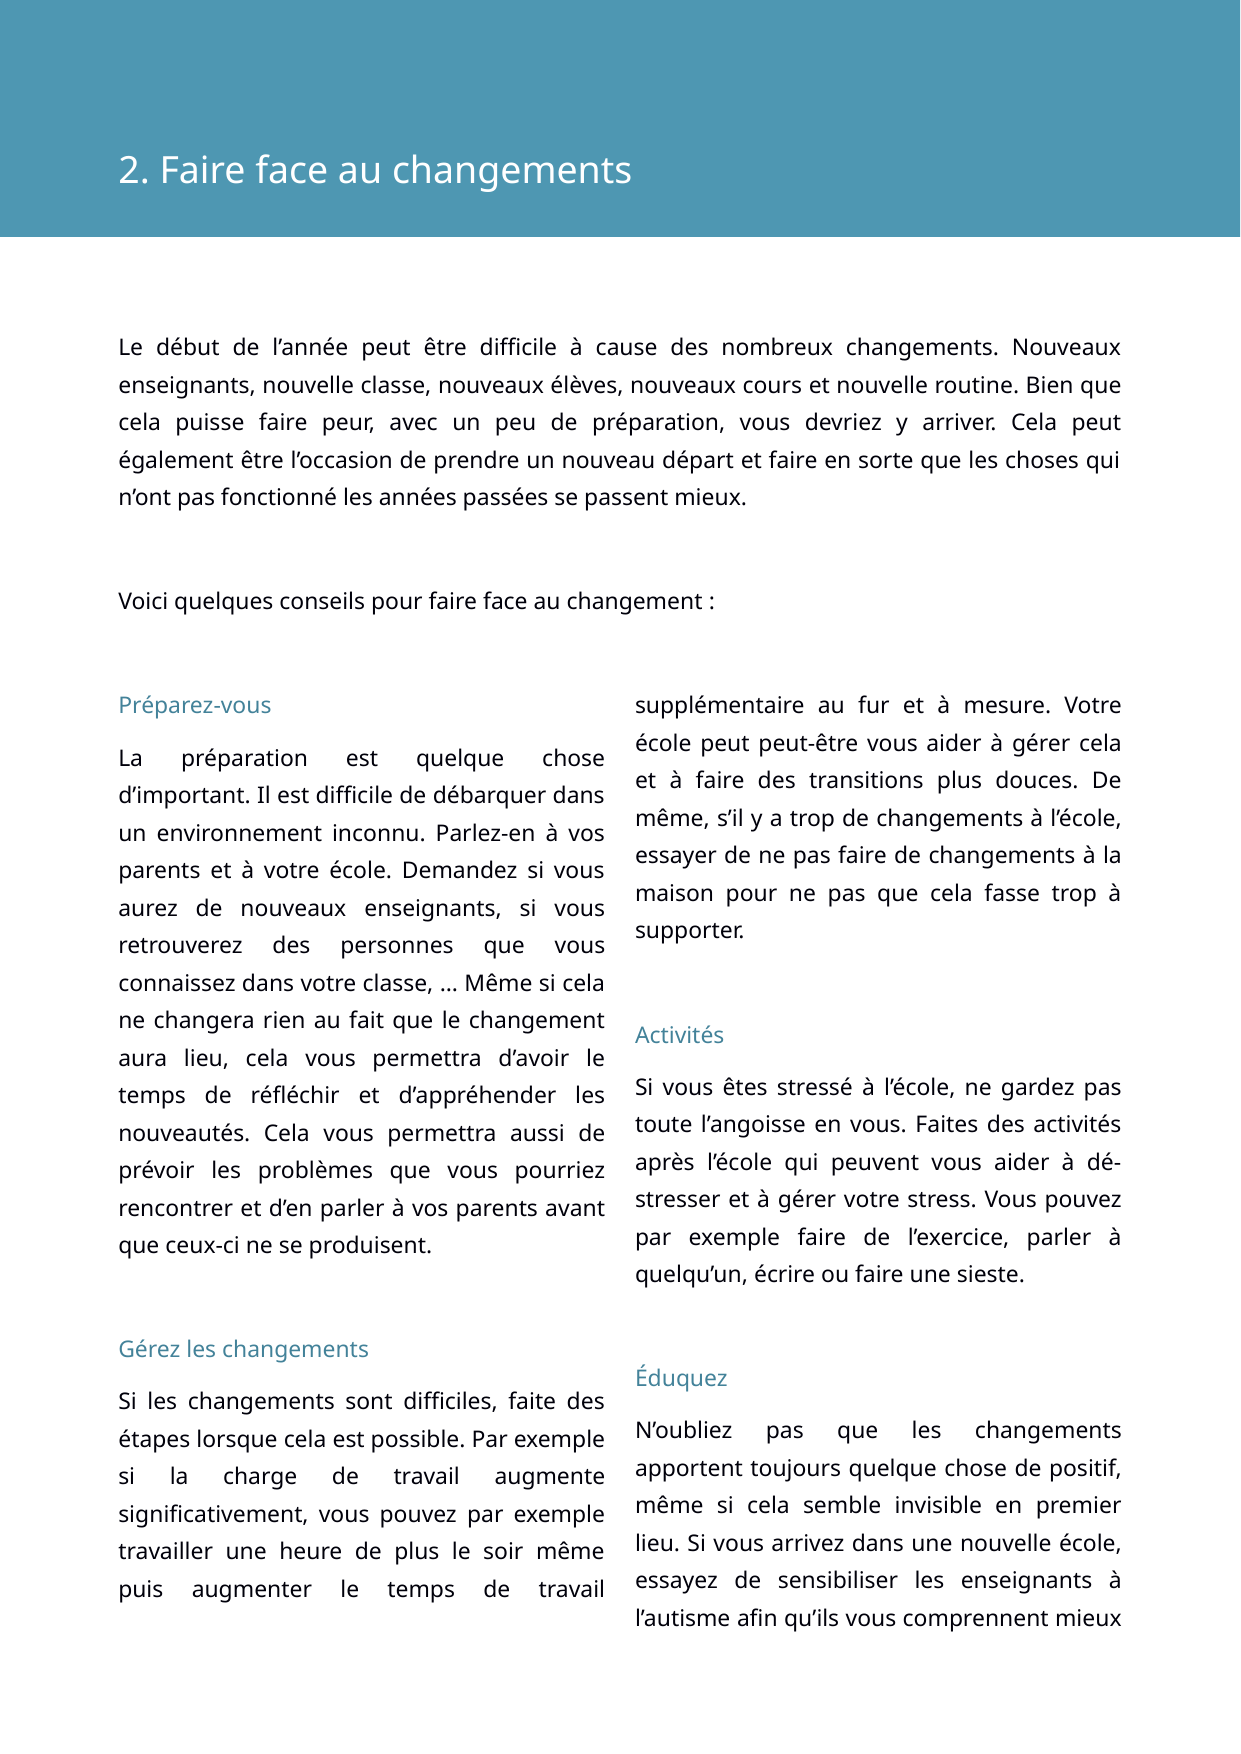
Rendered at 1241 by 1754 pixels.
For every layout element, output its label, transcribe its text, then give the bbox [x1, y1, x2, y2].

text Éduquez [635, 1362, 1122, 1393]
text Gérez les changements [118, 1333, 605, 1364]
text Activités [635, 1018, 1122, 1050]
text N’oubliez pas que les changements apportent toujours quelque chose de positif, même si cela semble invisible en premier lieu. Si vous arrivez dans une nouvelle école, essayez de sensibiliser les enseignants à l’autisme afin qu’ils vous comprennent mieux [635, 1414, 1122, 1633]
subtitle 2. Faire face au changements [118, 143, 1122, 194]
text Préparez-vous [118, 689, 605, 721]
text Si les changements sont difficiles, faite des étapes lorsque cela est possible. Par exemple si la charge de travail augmente significativement, vous pouvez par exemple travailler une heure de plus le soir même puis augmenter le temps de travail [118, 1385, 605, 1604]
text Si vous êtes stressé à l’école, ne gardez pas toute l’angoisse en vous. Faites des activités après l’école qui peuvent vous aider à dé-stresser et à gérer votre stress. Vous pouvez par exemple faire de l’exercice, parler à quelqu’un, écrire ou faire une sieste. [635, 1071, 1122, 1289]
text La préparation est quelque chose d’important. Il est difficile de débarquer dans un environnement inconnu. Parlez-en à vos parents et à votre école. Demandez si vous aurez de nouveaux enseignants, si vous retrouverez des personnes que vous connaissez dans votre classe, … Même si cela ne changera rien au fait que le changement aura lieu, cela vous permettra d’avoir le temps de réfléchir et d’appréhender les nouveautés. Cela vous permettra aussi de prévoir les problèmes que vous pourriez rencontrer et d’en parler à vos parents avant que ceux-ci ne se produisent. [118, 741, 605, 1260]
text Le début de l’année peut être difficile à cause des nombreux changements. Nouveaux enseignants, nouvelle classe, nouveaux élèves, nouveaux cours et nouvelle routine. Bien que cela puisse faire peur, avec un peu de préparation, vous devriez y arriver. Cela peut également être l’occasion de prendre un nouveau départ et faire en sorte que les choses qui n’ont pas fonctionné les années passées se passent mieux. [118, 331, 1122, 512]
text Voici quelques conseils pour faire face au changement : [118, 585, 1122, 616]
text supplémentaire au fur et à mesure. Votre école peut peut-être vous aider à gérer cela et à faire des transitions plus douces. De même, s’il y a trop de changements à l’école, essayer de ne pas faire de changements à la maison pour ne pas que cela fasse trop à supporter. [635, 689, 1122, 946]
